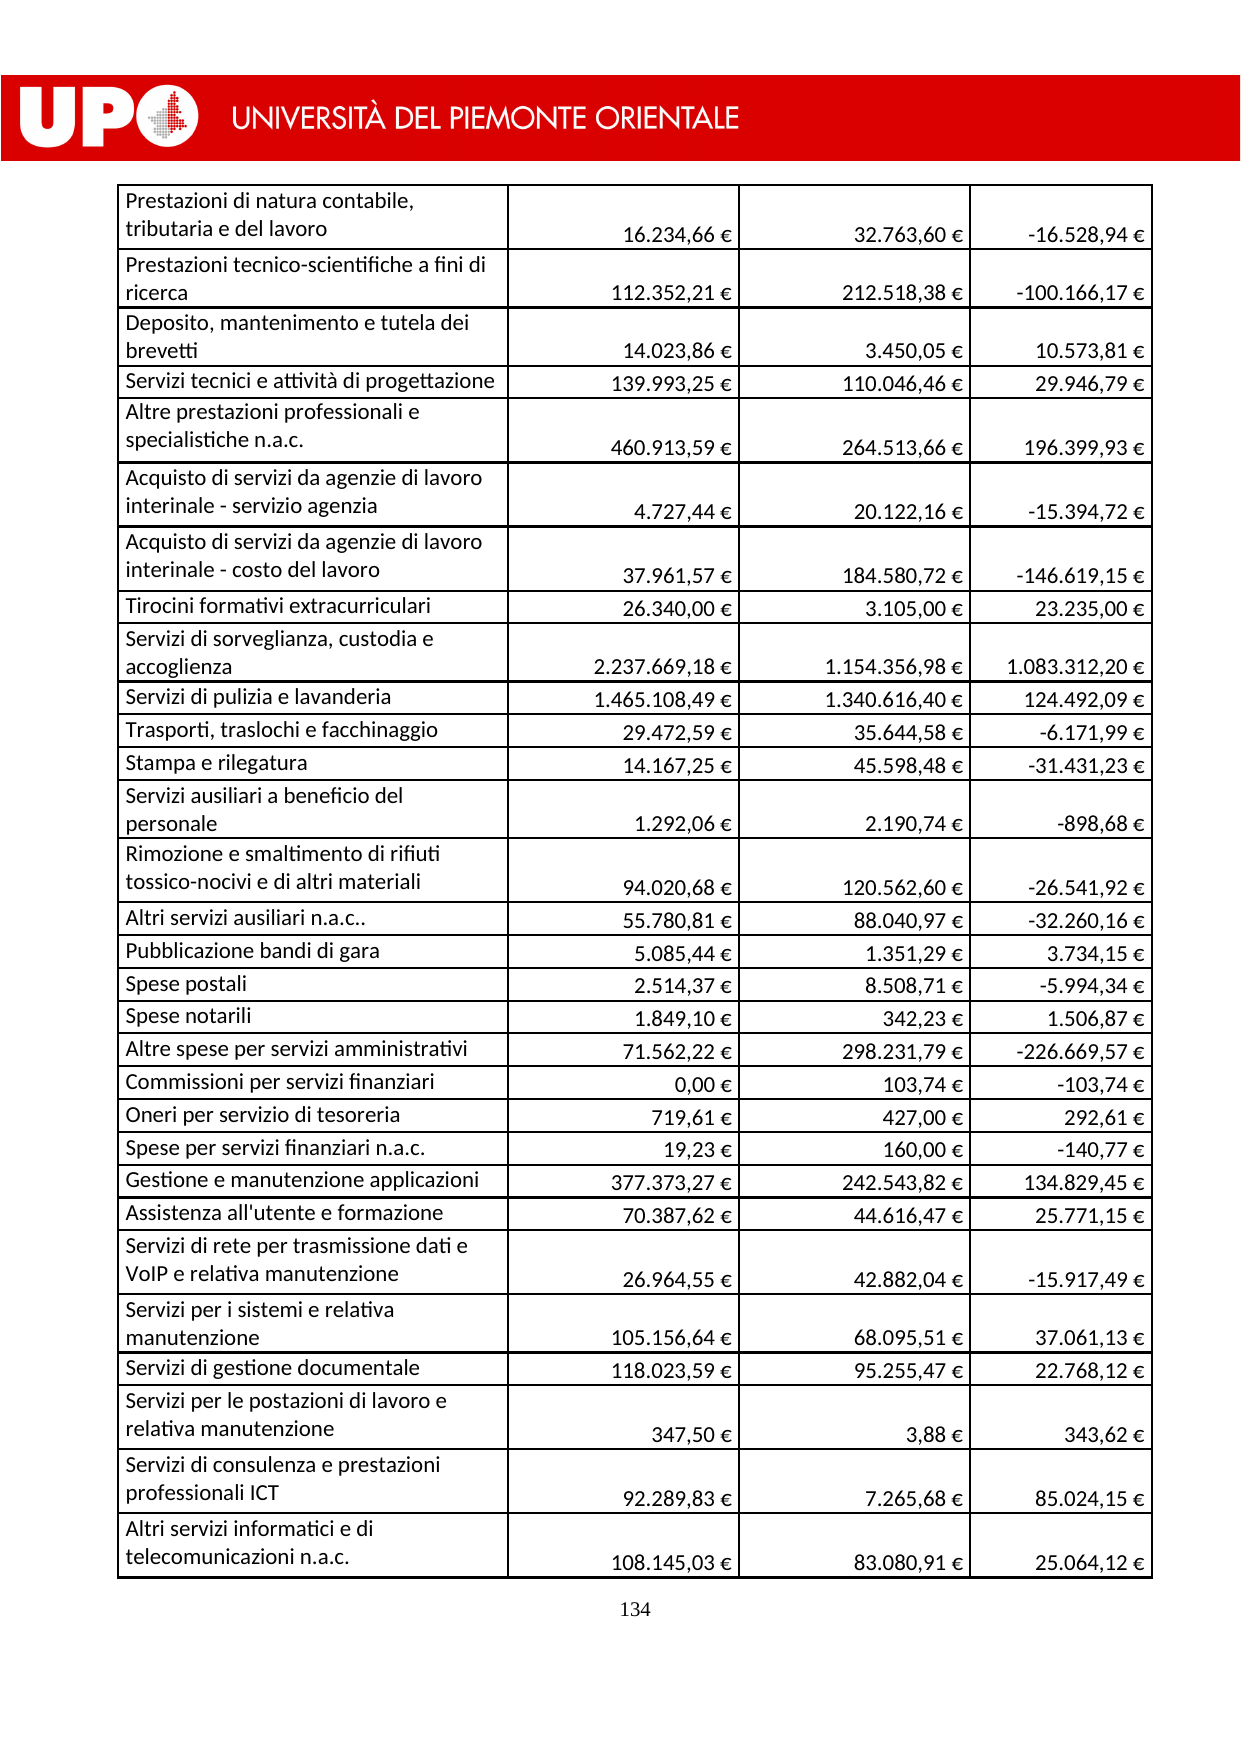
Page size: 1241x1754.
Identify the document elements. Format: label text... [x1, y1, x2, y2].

table_cell 3.734,15 € [971, 936, 1151, 967]
table_cell 298.231,79 € [740, 1034, 969, 1065]
table_cell 44.616,47 € [740, 1199, 969, 1229]
table_cell Servizi tecnici e attività di progettazione [119, 367, 507, 397]
table_cell 88.040,97 € [740, 903, 969, 934]
table_cell Servizi per le postazioni di lavoro e relativa manutenzione [119, 1386, 507, 1448]
table_cell 460.913,59 € [509, 399, 738, 461]
table_cell Commissioni per servizi finanziari [119, 1067, 507, 1098]
table_cell 264.513,66 € [740, 399, 969, 461]
table_cell Tirocini formativi extracurriculari [119, 592, 507, 622]
table_cell 377.373,27 € [509, 1166, 738, 1196]
table_cell 1.465.108,49 € [509, 683, 738, 713]
table_cell 37.061,13 € [971, 1295, 1151, 1351]
table_cell 83.080,91 € [740, 1514, 969, 1576]
table_cell 85.024,15 € [971, 1450, 1151, 1512]
table_cell -31.431,23 € [971, 748, 1151, 779]
table_cell -226.669,57 € [971, 1034, 1151, 1065]
table_cell 19,23 € [509, 1133, 738, 1163]
table_cell -5.994,34 € [971, 969, 1151, 999]
table_cell 2.514,37 € [509, 969, 738, 999]
table_cell 37.961,57 € [509, 528, 738, 589]
table_cell 32.763,60 € [740, 186, 969, 248]
table_cell Altre prestazioni professionali e specialistiche n.a.c. [119, 399, 507, 461]
table_cell 160,00 € [740, 1133, 969, 1163]
table_cell 1.849,10 € [509, 1002, 738, 1032]
table_cell 14.167,25 € [509, 748, 738, 779]
table_cell 3,88 € [740, 1386, 969, 1448]
table_cell Servizi di sorveglianza, custodia e accoglienza [119, 624, 507, 680]
table_cell 719,61 € [509, 1100, 738, 1131]
table_cell -100.166,17 € [971, 250, 1151, 306]
table_cell 20.122,16 € [740, 464, 969, 525]
table_cell -15.394,72 € [971, 464, 1151, 525]
table_cell 196.399,93 € [971, 399, 1151, 461]
table_cell 26.340,00 € [509, 592, 738, 622]
table_cell 25.064,12 € [971, 1514, 1151, 1576]
table_cell -32.260,16 € [971, 903, 1151, 934]
table_cell -140,77 € [971, 1133, 1151, 1163]
table_cell 112.352,21 € [509, 250, 738, 306]
table_cell Prestazioni tecnico-scientifiche a fini di ricerca [119, 250, 507, 306]
table_cell 134.829,45 € [971, 1166, 1151, 1196]
table_cell Spese notarili [119, 1002, 507, 1032]
table_cell Trasporti, traslochi e facchinaggio [119, 715, 507, 746]
table_cell 55.780,81 € [509, 903, 738, 934]
table_cell Servizi di consulenza e prestazioni professionali ICT [119, 1450, 507, 1512]
table_cell 35.644,58 € [740, 715, 969, 746]
table_cell 427,00 € [740, 1100, 969, 1131]
table_cell 45.598,48 € [740, 748, 969, 779]
table_cell 8.508,71 € [740, 969, 969, 999]
table_cell 2.237.669,18 € [509, 624, 738, 680]
table_cell 347,50 € [509, 1386, 738, 1448]
table_cell 184.580,72 € [740, 528, 969, 589]
table_cell 343,62 € [971, 1386, 1151, 1448]
table_cell Spese postali [119, 969, 507, 999]
table_cell 342,23 € [740, 1002, 969, 1032]
table_cell 242.543,82 € [740, 1166, 969, 1196]
table_cell -146.619,15 € [971, 528, 1151, 589]
table_cell Assistenza all'utente e formazione [119, 1199, 507, 1229]
table_cell -15.917,49 € [971, 1231, 1151, 1293]
table_cell Stampa e rilegatura [119, 748, 507, 779]
table_cell -26.541,92 € [971, 839, 1151, 901]
table_cell Servizi di pulizia e lavanderia [119, 683, 507, 713]
table_cell Servizi ausiliari a beneficio del personale [119, 781, 507, 837]
table_cell Rimozione e smaltimento di rifiuti tossico-nocivi e di altri materiali [119, 839, 507, 901]
table_cell 1.340.616,40 € [740, 683, 969, 713]
table_cell 71.562,22 € [509, 1034, 738, 1065]
table_cell Spese per servizi finanziari n.a.c. [119, 1133, 507, 1163]
table_cell 118.023,59 € [509, 1354, 738, 1384]
table_cell 103,74 € [740, 1067, 969, 1098]
table_cell 4.727,44 € [509, 464, 738, 525]
table_cell Acquisto di servizi da agenzie di lavoro interinale - costo del lavoro [119, 528, 507, 589]
table_cell -6.171,99 € [971, 715, 1151, 746]
table_cell 1.292,06 € [509, 781, 738, 837]
table_cell Pubblicazione bandi di gara [119, 936, 507, 967]
table_cell 16.234,66 € [509, 186, 738, 248]
table_cell Servizi di gestione documentale [119, 1354, 507, 1384]
table_cell Servizi per i sistemi e relativa manutenzione [119, 1295, 507, 1351]
table_cell 105.156,64 € [509, 1295, 738, 1351]
table_cell 10.573,81 € [971, 309, 1151, 364]
table_cell 1.154.356,98 € [740, 624, 969, 680]
table_cell 92.289,83 € [509, 1450, 738, 1512]
table_cell Servizi di rete per trasmissione dati e VoIP e relativa manutenzione [119, 1231, 507, 1293]
table_cell Deposito, mantenimento e tutela dei brevetti [119, 309, 507, 364]
table_cell 0,00 € [509, 1067, 738, 1098]
table_cell 3.450,05 € [740, 309, 969, 364]
table_cell 120.562,60 € [740, 839, 969, 901]
table_cell Acquisto di servizi da agenzie di lavoro interinale - servizio agenzia [119, 464, 507, 525]
table_cell -898,68 € [971, 781, 1151, 837]
table_cell 110.046,46 € [740, 367, 969, 397]
table_cell 292,61 € [971, 1100, 1151, 1131]
table_cell 14.023,86 € [509, 309, 738, 364]
table_cell 95.255,47 € [740, 1354, 969, 1384]
table_cell 22.768,12 € [971, 1354, 1151, 1384]
table_cell 29.472,59 € [509, 715, 738, 746]
table_cell 139.993,25 € [509, 367, 738, 397]
table_cell 42.882,04 € [740, 1231, 969, 1293]
table_cell Altri servizi ausiliari n.a.c.. [119, 903, 507, 934]
table_cell -16.528,94 € [971, 186, 1151, 248]
table_cell -103,74 € [971, 1067, 1151, 1098]
table_cell Gestione e manutenzione applicazioni [119, 1166, 507, 1196]
table_cell Prestazioni di natura contabile, tributaria e del lavoro [119, 186, 507, 248]
table_cell Altre spese per servizi amministrativi [119, 1034, 507, 1065]
table_cell 2.190,74 € [740, 781, 969, 837]
table_cell 68.095,51 € [740, 1295, 969, 1351]
table_cell 25.771,15 € [971, 1199, 1151, 1229]
table_cell 29.946,79 € [971, 367, 1151, 397]
table_cell 124.492,09 € [971, 683, 1151, 713]
table_cell Altri servizi informatici e di telecomunicazioni n.a.c. [119, 1514, 507, 1576]
table_cell 108.145,03 € [509, 1514, 738, 1576]
table_cell 94.020,68 € [509, 839, 738, 901]
table_cell 23.235,00 € [971, 592, 1151, 622]
table_cell 3.105,00 € [740, 592, 969, 622]
table_cell 1.506,87 € [971, 1002, 1151, 1032]
table_cell 1.351,29 € [740, 936, 969, 967]
table_cell 212.518,38 € [740, 250, 969, 306]
table_cell 5.085,44 € [509, 936, 738, 967]
table_cell 70.387,62 € [509, 1199, 738, 1229]
table_cell 1.083.312,20 € [971, 624, 1151, 680]
table_cell 26.964,55 € [509, 1231, 738, 1293]
table_cell Oneri per servizio di tesoreria [119, 1100, 507, 1131]
table_cell 7.265,68 € [740, 1450, 969, 1512]
